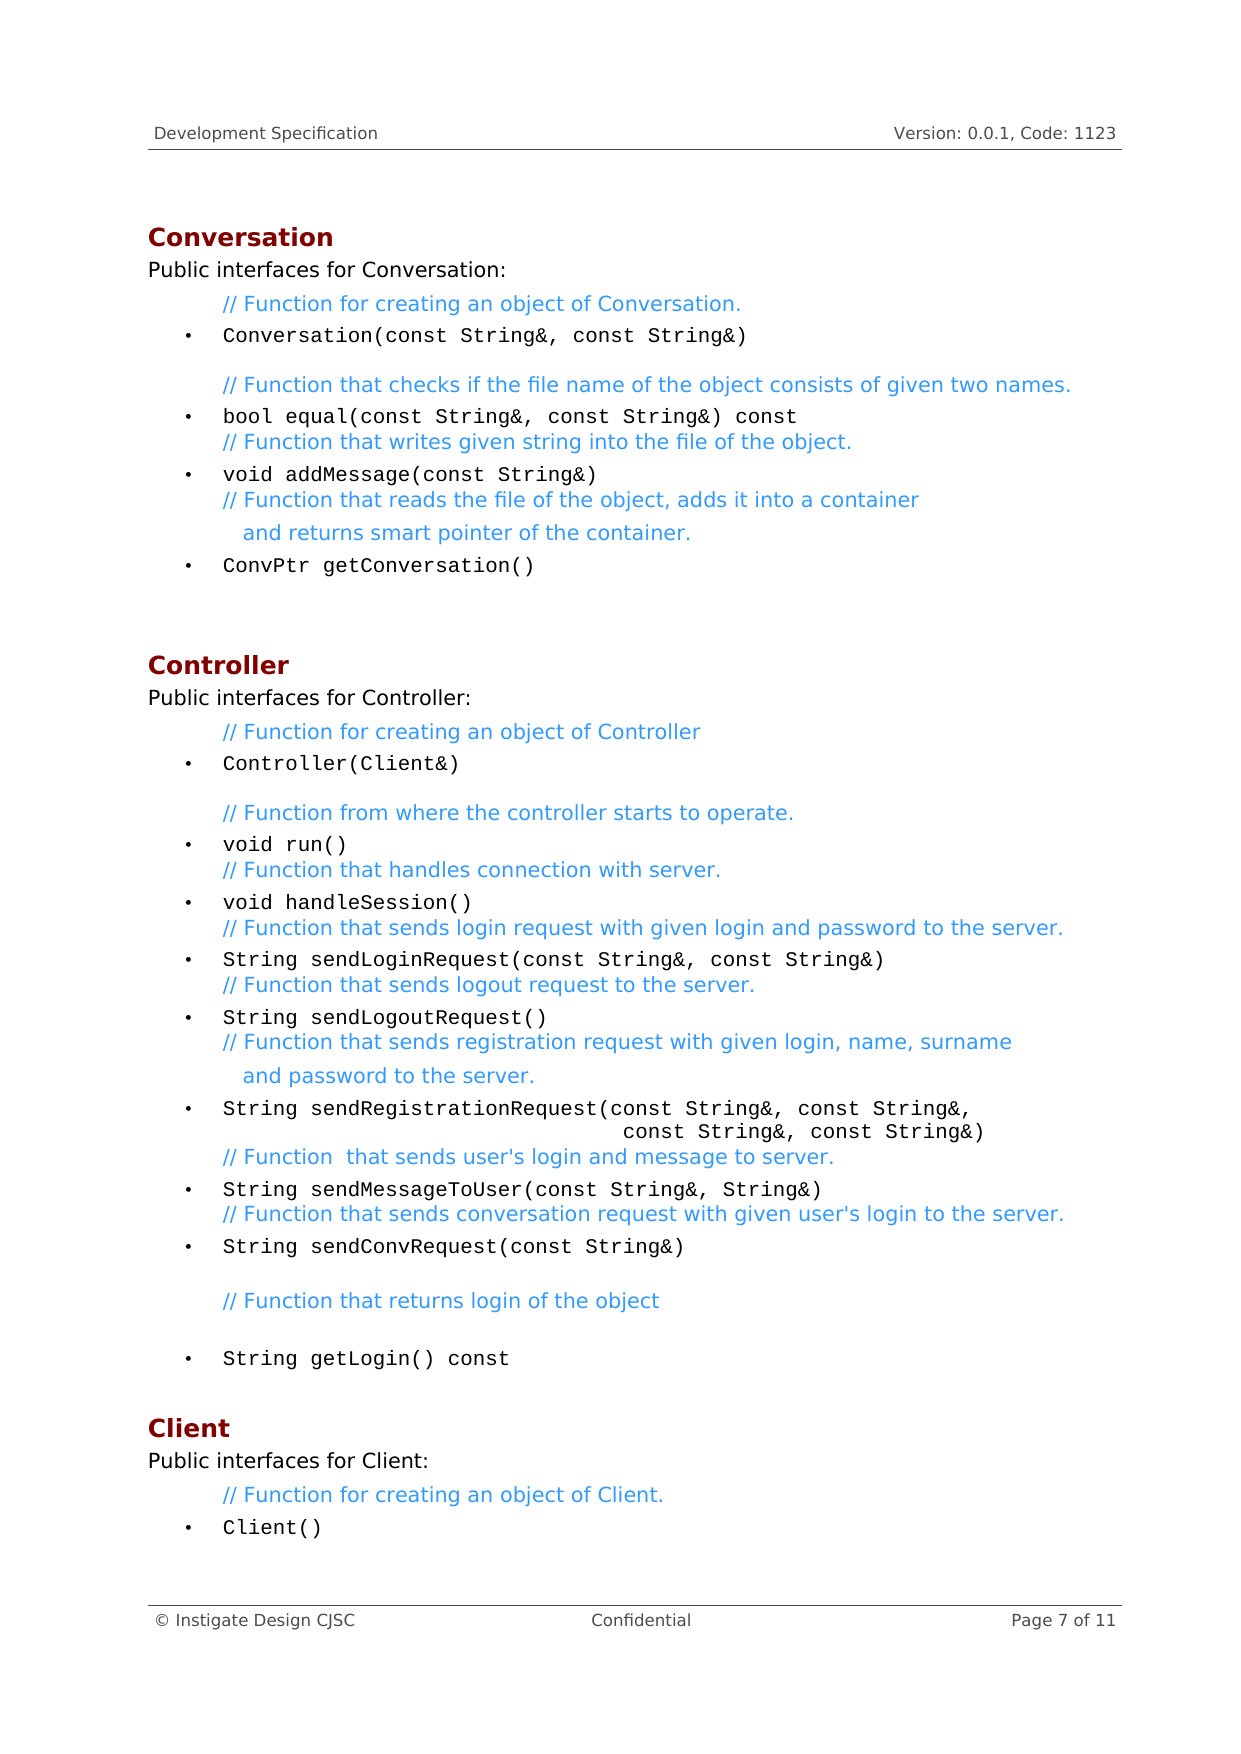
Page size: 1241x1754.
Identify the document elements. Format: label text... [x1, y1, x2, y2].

list // Function that sends logout request to the server. [185, 973, 1122, 997]
text Public interfaces for Controller: [148, 686, 1122, 710]
list String sendConvRequest(const String&) [185, 1236, 1122, 1260]
list // Function that sends registration request with given login, name, surname [185, 1030, 1122, 1054]
list // Function that returns login of the object [185, 1289, 1122, 1314]
subtitle Controller [148, 651, 1122, 680]
list String sendMessageToUser(const String&, String&) [185, 1179, 1122, 1202]
list // Function that sends conversation request with given user's login to the server. [185, 1202, 1122, 1227]
list and password to the server. [185, 1064, 1122, 1088]
list // Function from where the controller starts to operate. [185, 801, 1122, 825]
list const String&, const String&) [185, 1121, 1122, 1145]
list String sendRegistrationRequest(const String&, const String&, [185, 1098, 1122, 1121]
list // Function for creating an object of Controller [185, 720, 1122, 744]
list // Function that handles connection with server. [185, 858, 1122, 882]
list String sendLogoutRequest() [185, 1007, 1122, 1030]
list void run() [185, 834, 1122, 858]
list void addMessage(const String&) [185, 464, 1122, 488]
list // Function that checks if the file name of the object consists of given two names. [185, 373, 1122, 397]
list Client() [185, 1517, 1122, 1540]
list // Function for creating an object of Client. [185, 1483, 1122, 1507]
list // Function that reads the file of the object, adds it into a container [185, 488, 1122, 512]
list Conversation(const String&, const String&) [185, 326, 1122, 349]
text Public interfaces for Conversation: [148, 258, 1122, 282]
list // Function that sends login request with given login and password to the server. [185, 916, 1122, 940]
list // Function that writes given string into the file of the object. [185, 430, 1122, 454]
subtitle Client [148, 1414, 1122, 1443]
text Public interfaces for Client: [148, 1449, 1122, 1473]
list // Function for creating an object of Conversation. [185, 292, 1122, 316]
list void handleSession() [185, 892, 1122, 916]
list String sendLoginRequest(const String&, const String&) [185, 949, 1122, 973]
list Controller(Client&) [185, 753, 1122, 777]
list and returns smart pointer of the container. [185, 521, 1122, 546]
list ConvPtr getConversation() [185, 555, 1122, 579]
list String getLogin() const [185, 1348, 1122, 1372]
subtitle Conversation [148, 223, 1122, 252]
list bool equal(const String&, const String&) const [185, 407, 1122, 430]
list // Function that sends user's login and message to server. [185, 1145, 1122, 1169]
